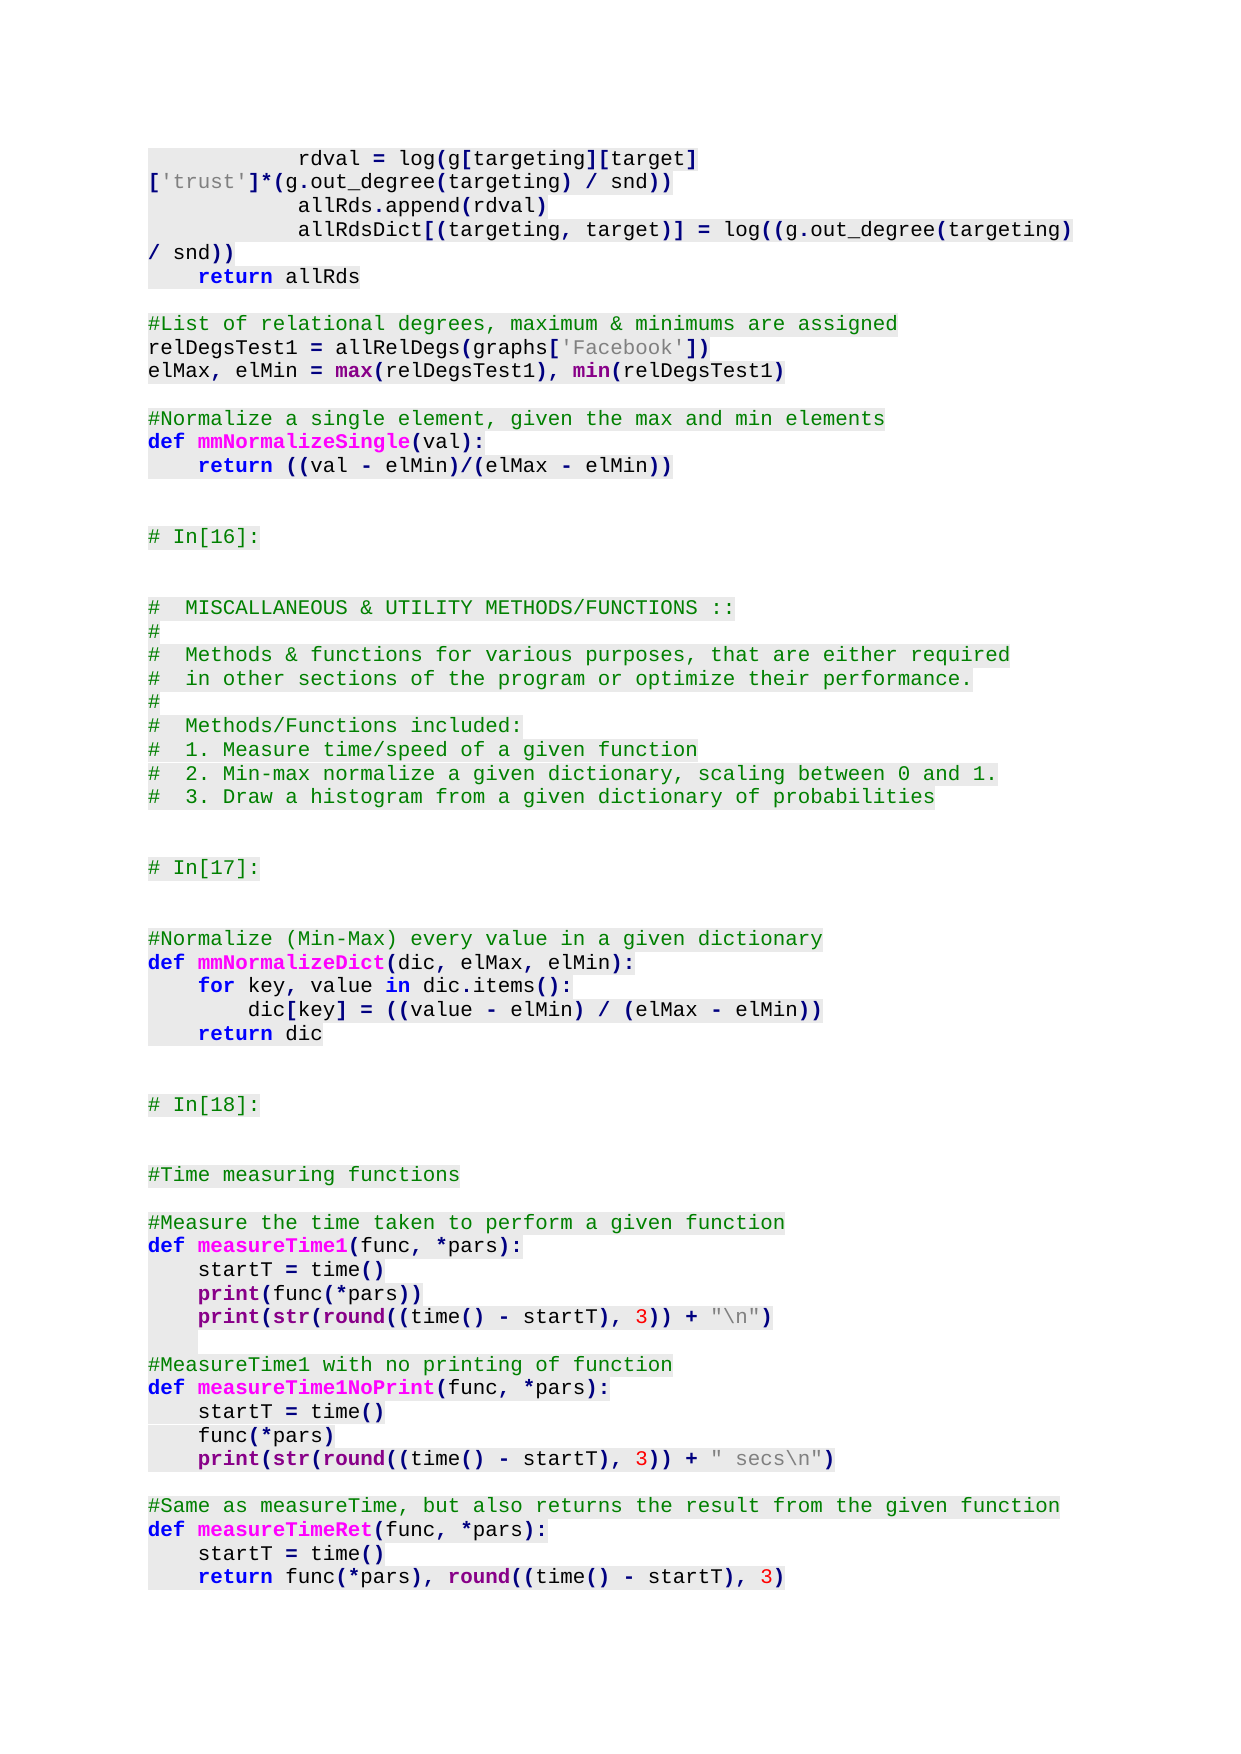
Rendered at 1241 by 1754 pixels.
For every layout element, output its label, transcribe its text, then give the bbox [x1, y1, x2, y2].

text # in other sections of the program or optimize their performance. [148, 668, 1092, 692]
text # [148, 621, 1092, 644]
text # [148, 692, 1092, 715]
text def measureTime1NoPrint(func, *pars): [148, 1377, 1092, 1401]
text print(str(round((time() - startT), 3)) + " secs\n") [148, 1448, 1092, 1472]
text #MeasureTime1 with no printing of function [148, 1354, 1092, 1377]
text # MISCALLANEOUS & UTILITY METHODS/FUNCTIONS :: [148, 597, 1092, 621]
text # Methods/Functions included: [148, 715, 1092, 739]
text allRds.append(rdval) [148, 195, 1092, 219]
text def measureTimeRet(func, *pars): [148, 1519, 1092, 1543]
text # In[18]: [148, 1093, 1092, 1117]
text return dic [148, 1023, 1092, 1046]
text return func(*pars), round((time() - startT), 3) [148, 1566, 1092, 1590]
text #Time measuring functions [148, 1164, 1092, 1188]
text # In[17]: [148, 857, 1092, 881]
text #Normalize (Min-Max) every value in a given dictionary [148, 928, 1092, 952]
text #Same as measureTime, but also returns the result from the given function [148, 1496, 1092, 1519]
text #Normalize a single element, given the max and min elements [148, 408, 1092, 431]
text #Measure the time taken to perform a given function [148, 1212, 1092, 1235]
text elMax, elMin = max(relDegsTest1), min(relDegsTest1) [148, 361, 1092, 384]
text # Methods & functions for various purposes, that are either required [148, 644, 1092, 668]
text startT = time() [148, 1543, 1092, 1566]
text for key, value in dic.items(): [148, 975, 1092, 999]
text func(*pars) [148, 1424, 1092, 1448]
text relDegsTest1 = allRelDegs(graphs['Facebook']) [148, 337, 1092, 361]
text return ((val - elMin)/(elMax - elMin)) [148, 455, 1092, 479]
text # 2. Min-max normalize a given dictionary, scaling between 0 and 1. [148, 762, 1092, 786]
text def measureTime1(func, *pars): [148, 1235, 1092, 1259]
text allRdsDict[(targeting, target)] = log((g.out_degree(targeting) / snd)) [148, 219, 1092, 266]
text #List of relational degrees, maximum & minimums are assigned [148, 313, 1092, 337]
text # In[16]: [148, 526, 1092, 550]
text # 3. Draw a histogram from a given dictionary of probabilities [148, 786, 1092, 810]
text startT = time() [148, 1259, 1092, 1283]
text # 1. Measure time/speed of a given function [148, 739, 1092, 762]
text print(func(*pars)) [148, 1283, 1092, 1306]
text print(str(round((time() - startT), 3)) + "\n") [148, 1306, 1092, 1330]
text return allRds [148, 266, 1092, 289]
text def mmNormalizeDict(dic, elMax, elMin): [148, 952, 1092, 975]
text startT = time() [148, 1401, 1092, 1424]
text def mmNormalizeSingle(val): [148, 431, 1092, 455]
text rdval = log(g[targeting][target]['trust']*(g.out_degree(targeting) / snd)) [148, 148, 1092, 195]
text dic[key] = ((value - elMin) / (elMax - elMin)) [148, 999, 1092, 1023]
